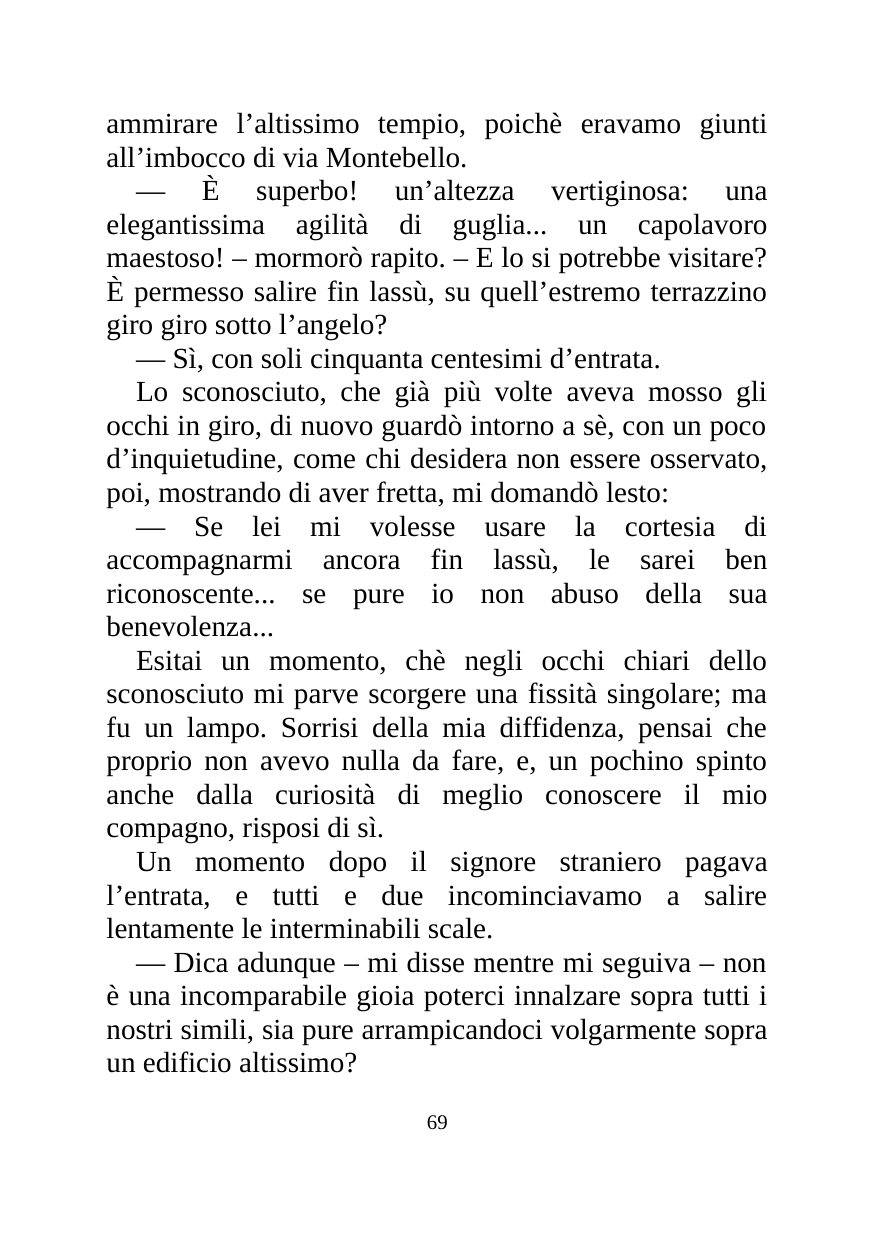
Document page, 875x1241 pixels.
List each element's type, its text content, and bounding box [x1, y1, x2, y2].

text Esitai un momento, chè negli occhi chiari dello sconosciuto mi parve scorgere una fissità singolare; ma fu un lampo. Sorrisi della mia diffidenza, pensai che proprio non avevo nulla da fare, e, un pochino spinto anche dalla curiosità di meglio conoscere il mio compagno, risposi di sì. [106, 643, 768, 844]
text — È superbo! un’altezza vertiginosa: una elegantissima agilità di guglia... un capolavoro maestoso! – mormorò rapito. – E lo si potrebbe visitare? È permesso salire fin lassù, su quell’estremo terrazzino giro giro sotto l’angelo? [106, 173, 768, 341]
text Lo sconosciuto, che già più volte aveva mosso gli occhi in giro, di nuovo guardò intorno a sè, con un poco d’inquietudine, come chi desidera non essere osservato, poi, mostrando di aver fretta, mi domandò lesto: [106, 374, 768, 509]
text ammirare l’altissimo tempio, poichè eravamo giunti all’imbocco di via Montebello. [106, 106, 768, 173]
text Un momento dopo il signore straniero pagava l’entrata, e tutti e due incominciavamo a salire lentamente le interminabili scale. [106, 844, 768, 945]
text — Se lei mi volesse usare la cortesia di accompagnarmi ancora fin lassù, le sarei ben riconoscente... se pure io non abuso della sua benevolenza... [106, 509, 768, 643]
text — Sì, con soli cinquanta centesimi d’entrata. [106, 341, 768, 374]
text — Dica adunque – mi disse mentre mi seguiva – non è una incomparabile gioia poterci innalzare sopra tutti i nostri simili, sia pure arrampicandoci volgarmente sopra un edificio altissimo? [106, 945, 768, 1079]
